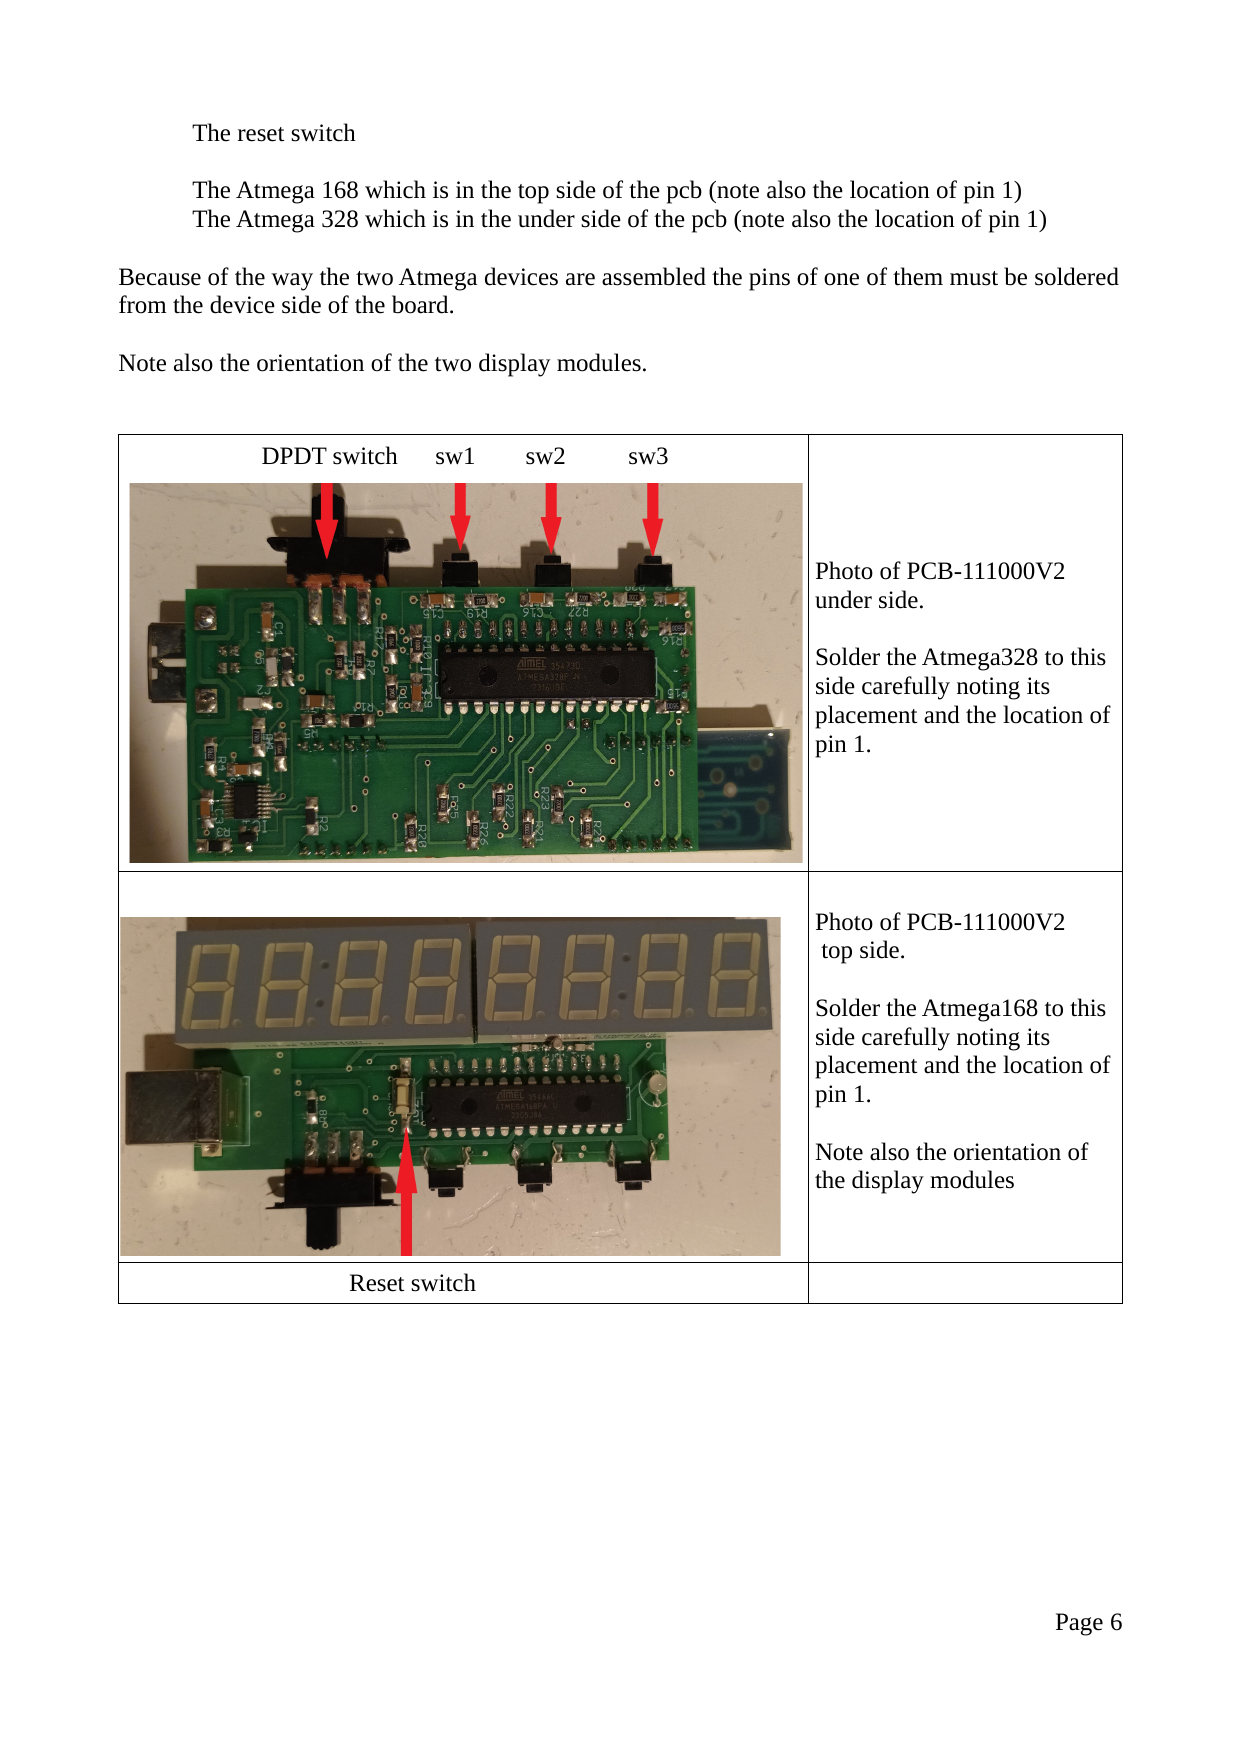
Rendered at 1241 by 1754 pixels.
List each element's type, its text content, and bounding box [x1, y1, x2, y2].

table_header Photo of PCB-111000V2 under side. Solder the Atmega328 to this side carefully noting its placement and the location of pin 1. [809, 435, 1122, 871]
text Because of the way the two Atmega devices are assembled the pins of one of them must be soldered from the device side of the board. [118, 262, 1122, 319]
table_cell [809, 1263, 1122, 1303]
picture [121, 917, 781, 1256]
text The Atmega 168 which is in the top side of the pcb (note also the location of pin 1) [118, 176, 1122, 204]
text The Atmega 328 which is in the under side of the pcb (note also the location of pin 1) [118, 204, 1122, 233]
picture [131, 483, 803, 863]
table_cell Photo of PCB-111000V2 top side. Solder the Atmega168 to this side carefully noting its placement and the location of pin 1. Note also the orientation of the display modules [809, 872, 1122, 1262]
table_header DPDT switch sw1 sw2 sw3 [119, 435, 808, 871]
text The reset switch [118, 118, 1122, 147]
text Note also the orientation of the two display modules. [118, 348, 1122, 377]
table_cell [119, 872, 808, 1262]
table_cell Reset switch [119, 1263, 808, 1303]
